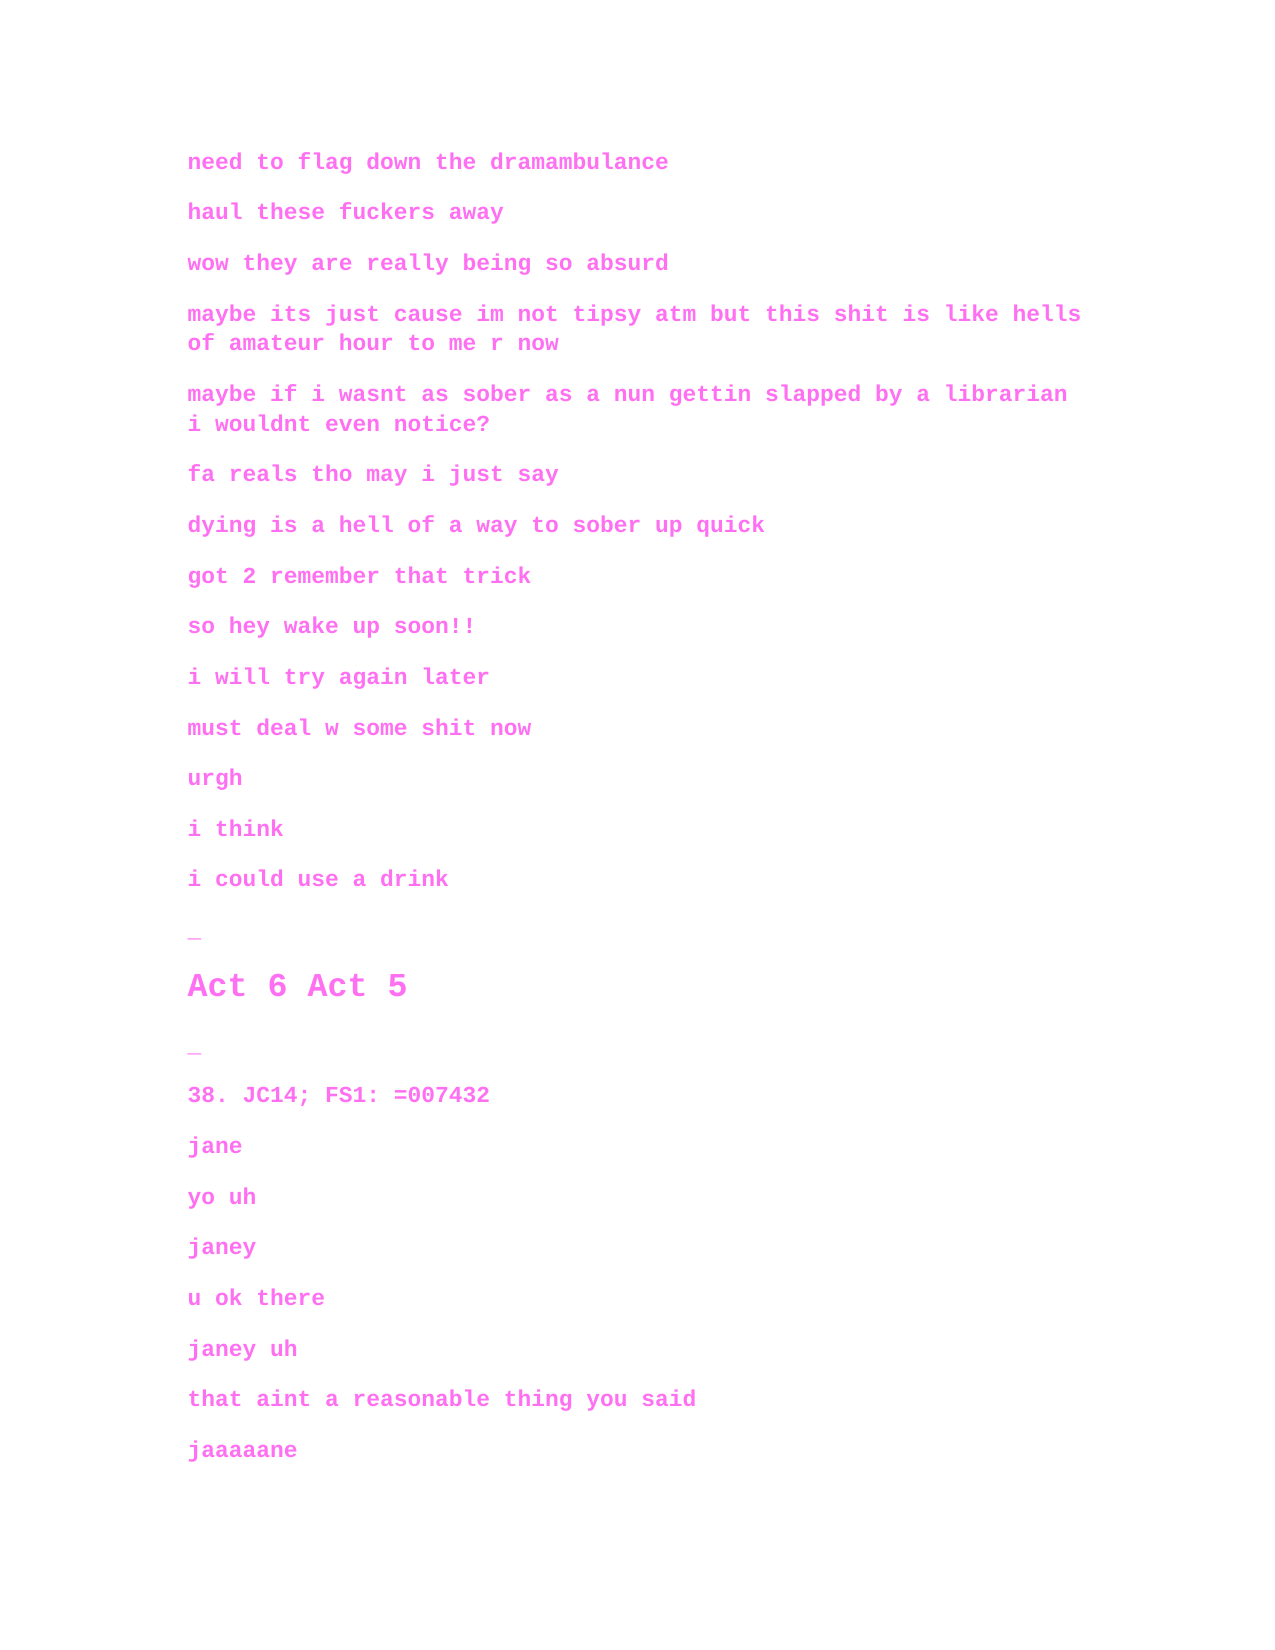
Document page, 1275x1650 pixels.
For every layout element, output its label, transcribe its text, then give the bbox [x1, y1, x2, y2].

text janey uh [187, 1337, 1087, 1363]
text must deal w some shit now [187, 716, 1087, 742]
text fa reals tho may i just say [187, 463, 1087, 489]
text so hey wake up soon!! [187, 614, 1087, 641]
text jaaaaane [187, 1438, 1087, 1464]
text yo uh [187, 1185, 1087, 1211]
text urgh [187, 766, 1087, 792]
text i think [187, 817, 1087, 843]
text wow they are really being so absurd [187, 251, 1087, 277]
text need to flag down the dramambulance [187, 150, 1087, 176]
text that aint a reasonable thing you said [187, 1388, 1087, 1413]
text jane [187, 1134, 1087, 1160]
text haul these fuckers away [187, 201, 1087, 227]
text _ [187, 918, 1087, 944]
text dying is a hell of a way to sober up quick [187, 513, 1087, 539]
text maybe if i wasnt as sober as a nun gettin slapped by a librarian i wouldnt even notice? [187, 382, 1087, 438]
text i will try again later [187, 665, 1087, 691]
text janey [187, 1236, 1087, 1262]
text Act 6 Act 5 [187, 969, 1087, 1007]
text maybe its just cause im not tipsy atm but this shit is like hells of amateur hour to me r now [187, 302, 1087, 358]
text got 2 remember that trick [187, 564, 1087, 590]
text _ [187, 1033, 1087, 1059]
text i could use a drink [187, 868, 1087, 894]
text 38. JC14; FS1: =007432 [187, 1084, 1087, 1110]
text u ok there [187, 1286, 1087, 1312]
